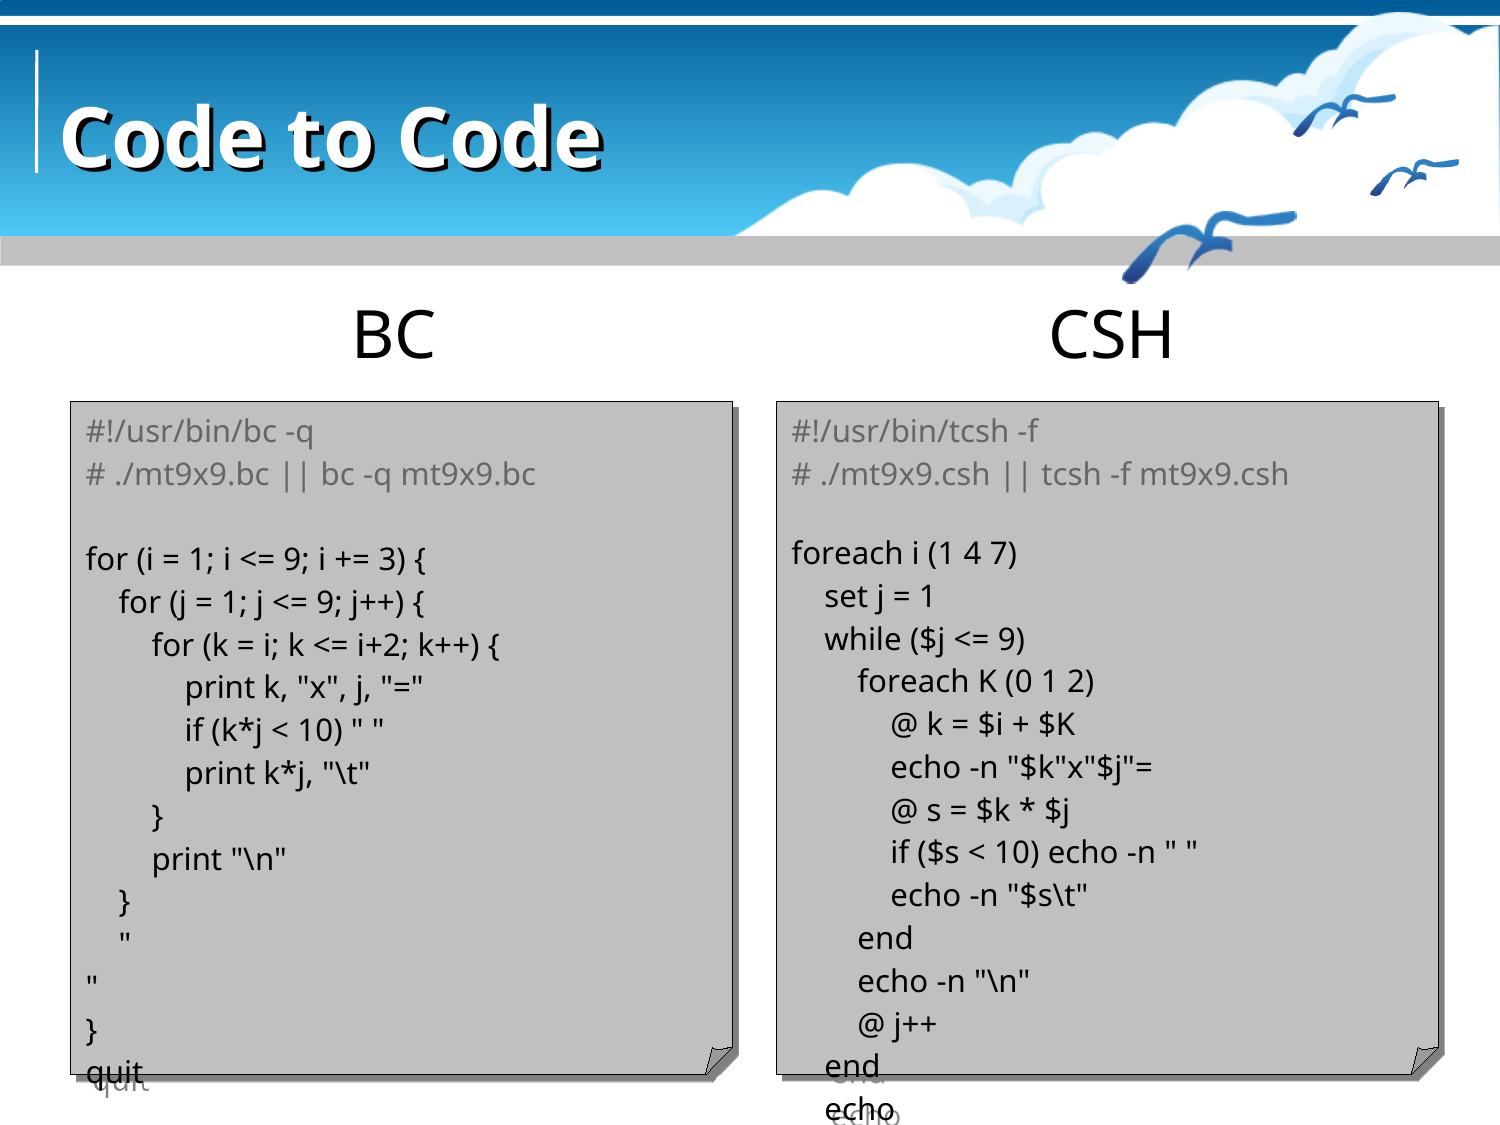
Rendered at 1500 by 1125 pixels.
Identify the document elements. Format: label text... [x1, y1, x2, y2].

text_box #!/usr/bin/tcsh -f # ./mt9x9.csh || tcsh -f mt9x9.csh foreach i (1 4 7) set j = 1 while ($j <= 9) foreach K (0 1 2) @ k = $i + $K echo -n "$k"x"$j"= @ s = $k * $j if ($s < 10) echo -n " " echo -n "$s\t" end echo -n "\n" @ j++ end echo end [776, 401, 1439, 1075]
picture [730, 12, 1500, 284]
text_box BC [336, 283, 485, 388]
title Code to Code [59, 86, 1465, 186]
text_box #!/usr/bin/bc -q # ./mt9x9.bc || bc -q mt9x9.bc for (i = 1; i <= 9; i += 3) { for (j = 1; j <= 9; j++) { for (k = i; k <= i+2; k++) { print k, "x", j, "=" if (k*j < 10) " " print k*j, "\t" } print "\n" } " " } quit [70, 401, 733, 1075]
text_box CSH [1033, 283, 1235, 388]
